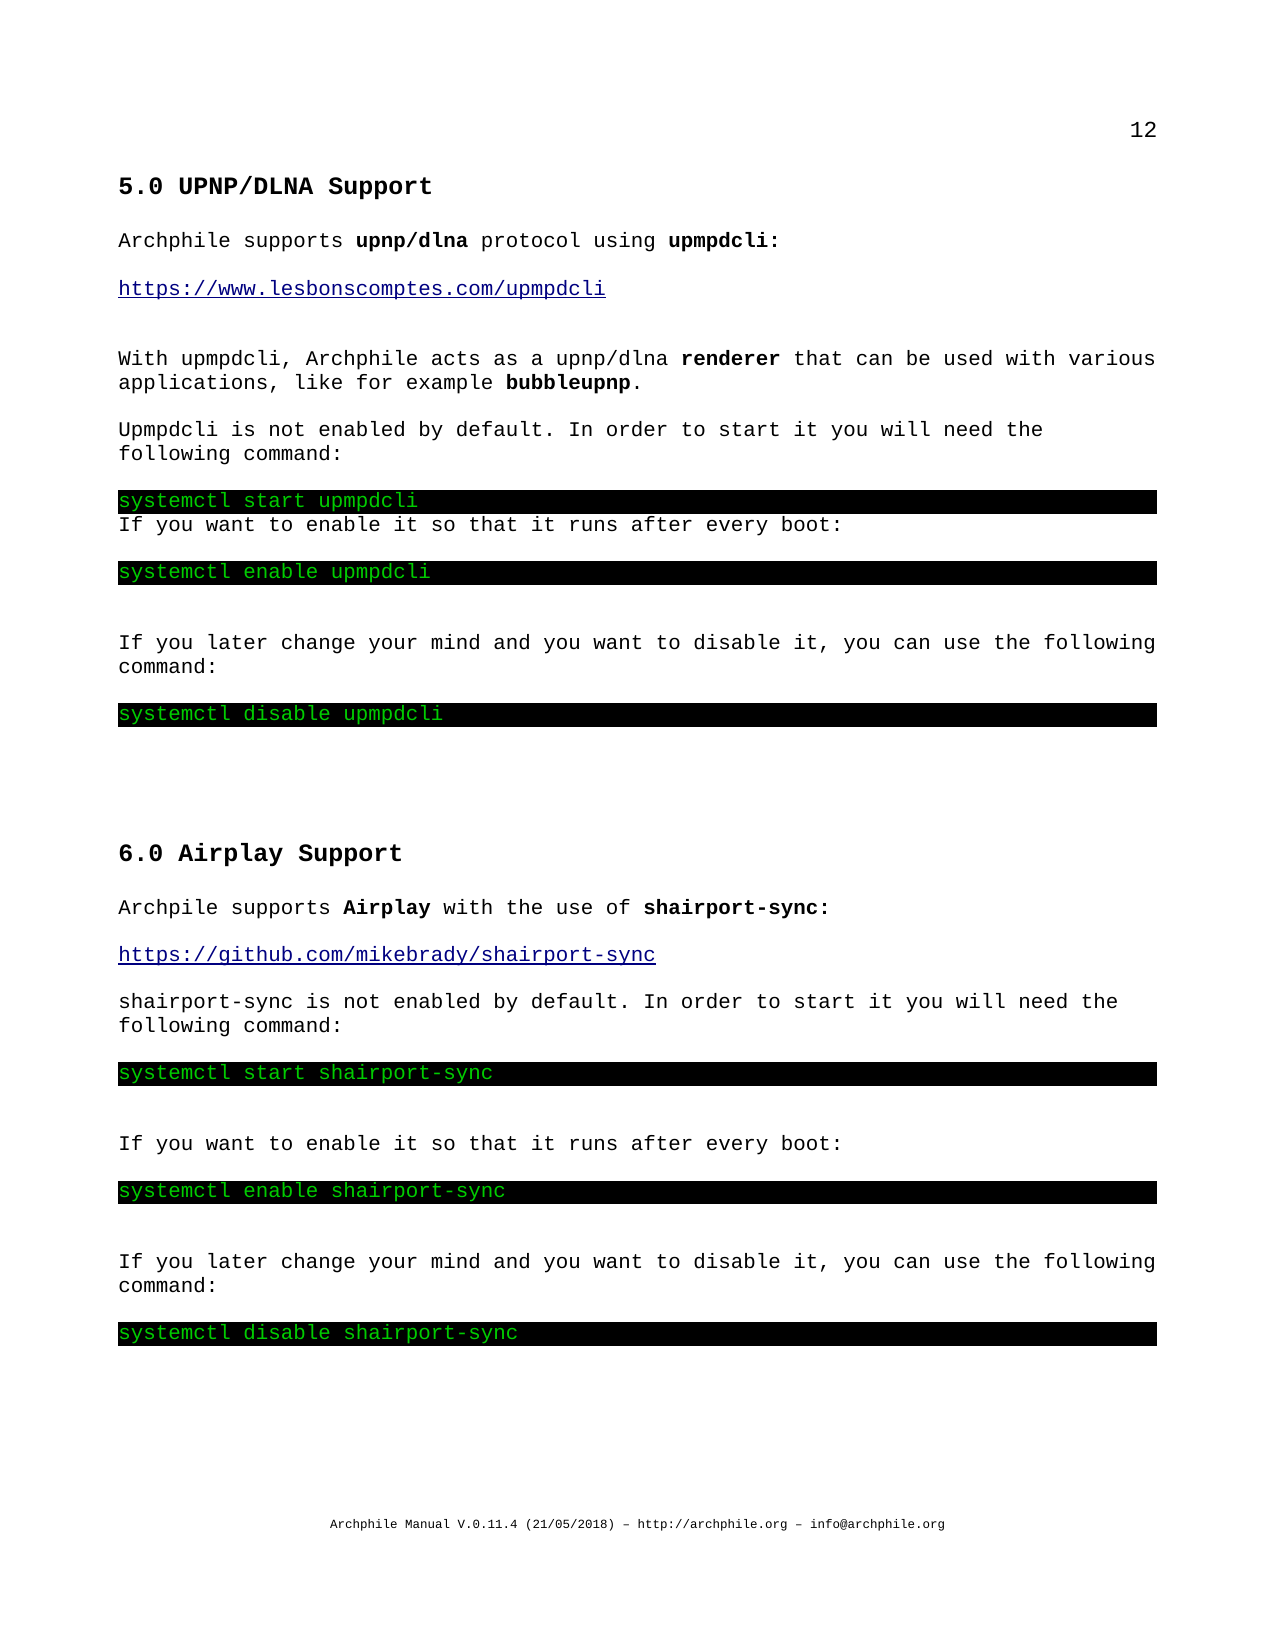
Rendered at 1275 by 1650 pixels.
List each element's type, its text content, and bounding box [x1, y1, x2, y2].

text systemctl enable upmpdcli [118, 561, 1157, 585]
text If you want to enable it so that it runs after every boot: [118, 514, 1157, 538]
text https://github.com/mikebrady/shairport-sync [118, 944, 1157, 968]
text https://www.lesbonscomptes.com/upmpdcli [118, 277, 1157, 301]
text systemctl start upmpdcli [118, 490, 1157, 514]
text If you later change your mind and you want to disable it, you can use the following command: [118, 1251, 1157, 1299]
text If you later change your mind and you want to disable it, you can use the following command: [118, 632, 1157, 679]
text With upmpdcli, Archphile acts as a upnp/dlna renderer that can be used with various applications, like for example bubbleupnp. [118, 348, 1157, 396]
text 6.0 Airplay Support [118, 840, 1157, 868]
text If you want to enable it so that it runs after every boot: [118, 1133, 1157, 1157]
text systemctl disable upmpdcli [118, 703, 1157, 727]
text systemctl enable shairport-sync [118, 1181, 1157, 1204]
text 5.0 UPNP/DLNA Support [118, 173, 1157, 202]
text systemctl disable shairport-sync [118, 1322, 1157, 1346]
text shairport-sync is not enabled by default. In order to start it you will need the following command: [118, 991, 1157, 1039]
text Archphile supports upnp/dlna protocol using upmpdcli: [118, 230, 1157, 254]
text systemctl start shairport-sync [118, 1062, 1157, 1086]
text Upmpdcli is not enabled by default. In order to start it you will need the following command: [118, 419, 1157, 467]
text Archpile supports Airplay with the use of shairport-sync: [118, 897, 1157, 920]
